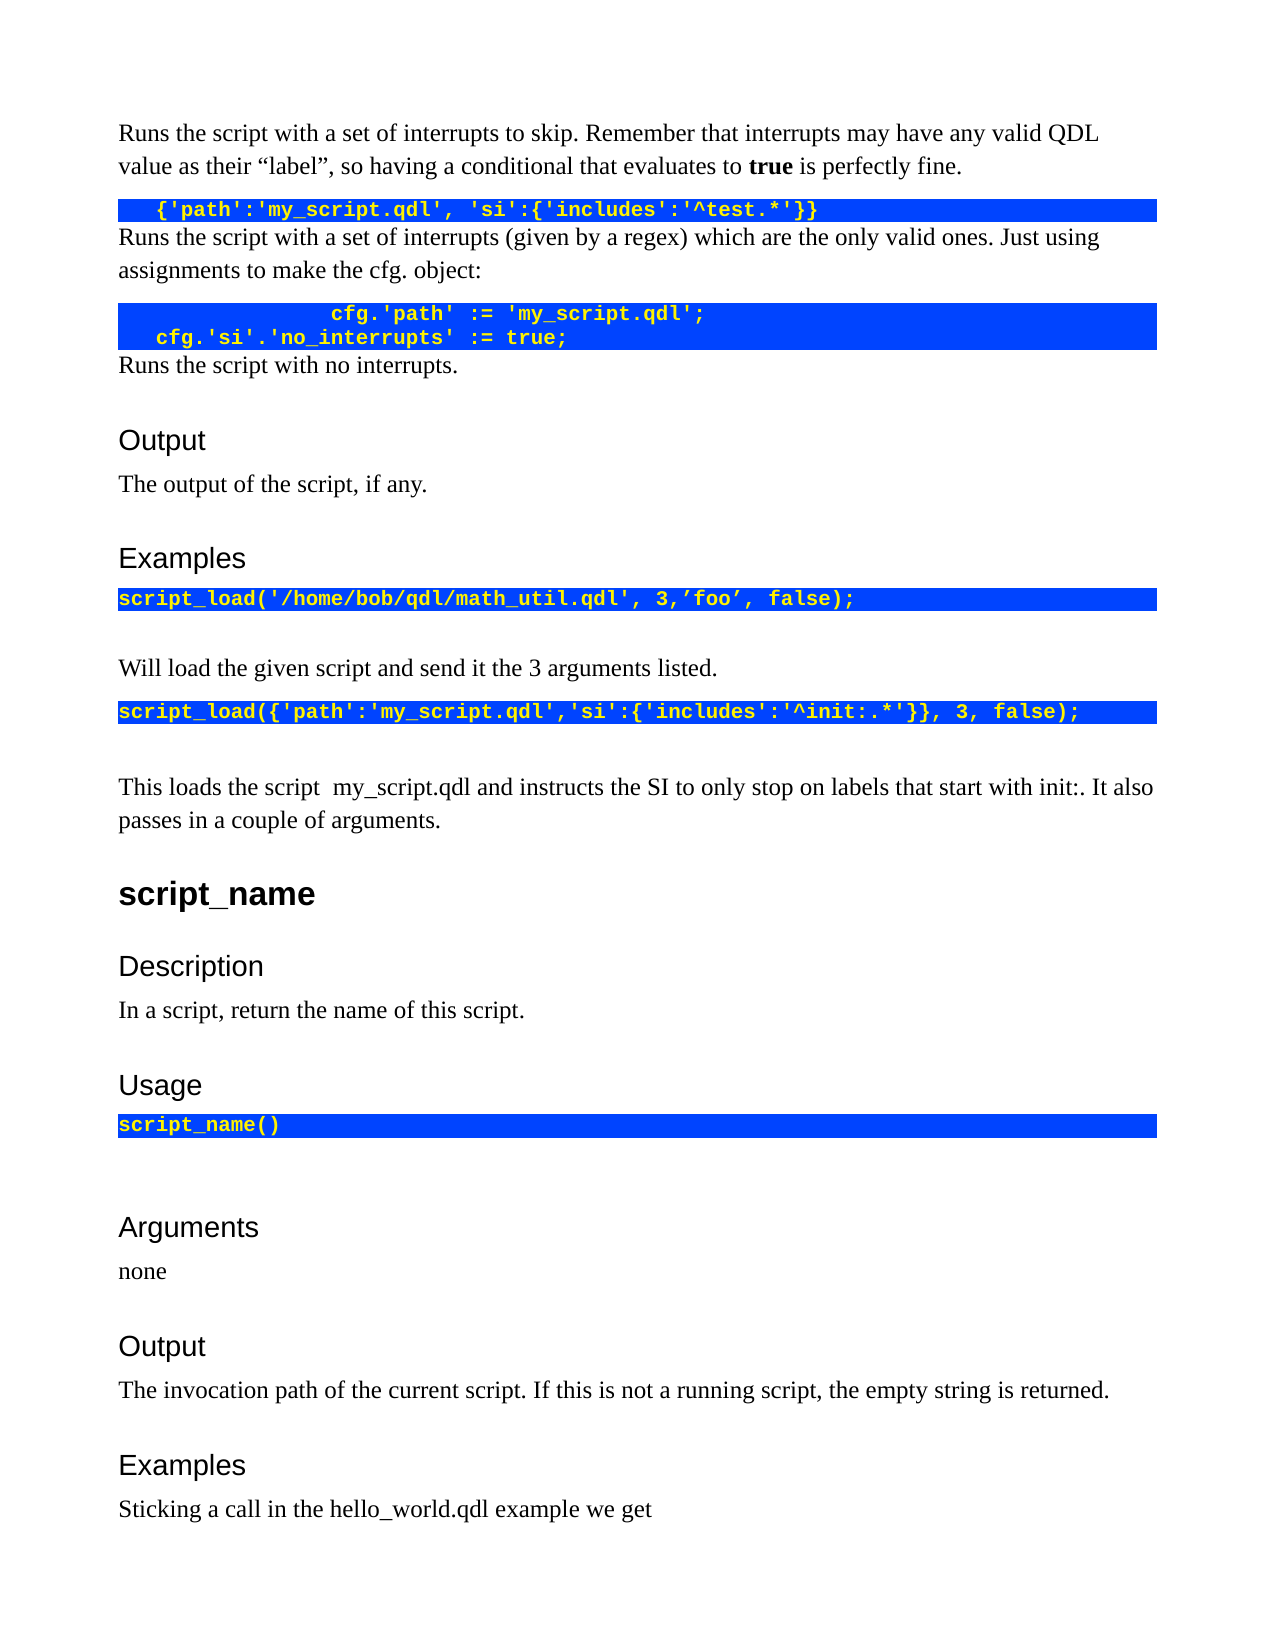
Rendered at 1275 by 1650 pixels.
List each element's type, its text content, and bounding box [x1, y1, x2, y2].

subtitle Examples [118, 542, 1157, 575]
text The output of the script, if any. [118, 469, 1157, 498]
text script_load({'path':'my_script.qdl','si':{'includes':'^init:.*'}}, 3, false); [118, 701, 1157, 724]
text Sticking a call in the hello_world.qdl example we get [118, 1494, 1157, 1522]
text {'path':'my_script.qdl', 'si':{'includes':'^test.*'}} [118, 199, 1157, 222]
text Runs the script with a set of interrupts (given by a regex) which are the only valid ones. Just using assignments to make the cfg. object: [118, 222, 1157, 284]
subtitle Examples [118, 1448, 1157, 1481]
subtitle Usage [118, 1068, 1157, 1102]
text cfg.'path' := 'my_script.qdl'; [118, 303, 1157, 327]
text Runs the script with no interrupts. [118, 350, 1157, 379]
text The invocation path of the current script. If this is not a running script, the empty string is returned. [118, 1375, 1157, 1404]
subtitle script_name [118, 873, 1157, 912]
subtitle Output [118, 423, 1157, 456]
subtitle Arguments [118, 1210, 1157, 1244]
text In a script, return the name of this script. [118, 996, 1157, 1024]
text This loads the script my_script.qdl and instructs the SI to only stop on labels that start with init:. It also passes in a couple of arguments. [118, 772, 1157, 834]
text script_name() [118, 1114, 1157, 1138]
subtitle Output [118, 1329, 1157, 1363]
text none [118, 1256, 1157, 1285]
subtitle Description [118, 949, 1157, 983]
text Will load the given script and send it the 3 arguments listed. [118, 653, 1157, 682]
text script_load('/home/bob/qdl/math_util.qdl', 3,’foo’, false); [118, 588, 1157, 611]
text Runs the script with a set of interrupts to skip. Remember that interrupts may have any valid QDL value as their “label”, so having a conditional that evaluates to true is perfectly fine. [118, 118, 1157, 180]
text cfg.'si'.'no_interrupts' := true; [118, 327, 1157, 350]
